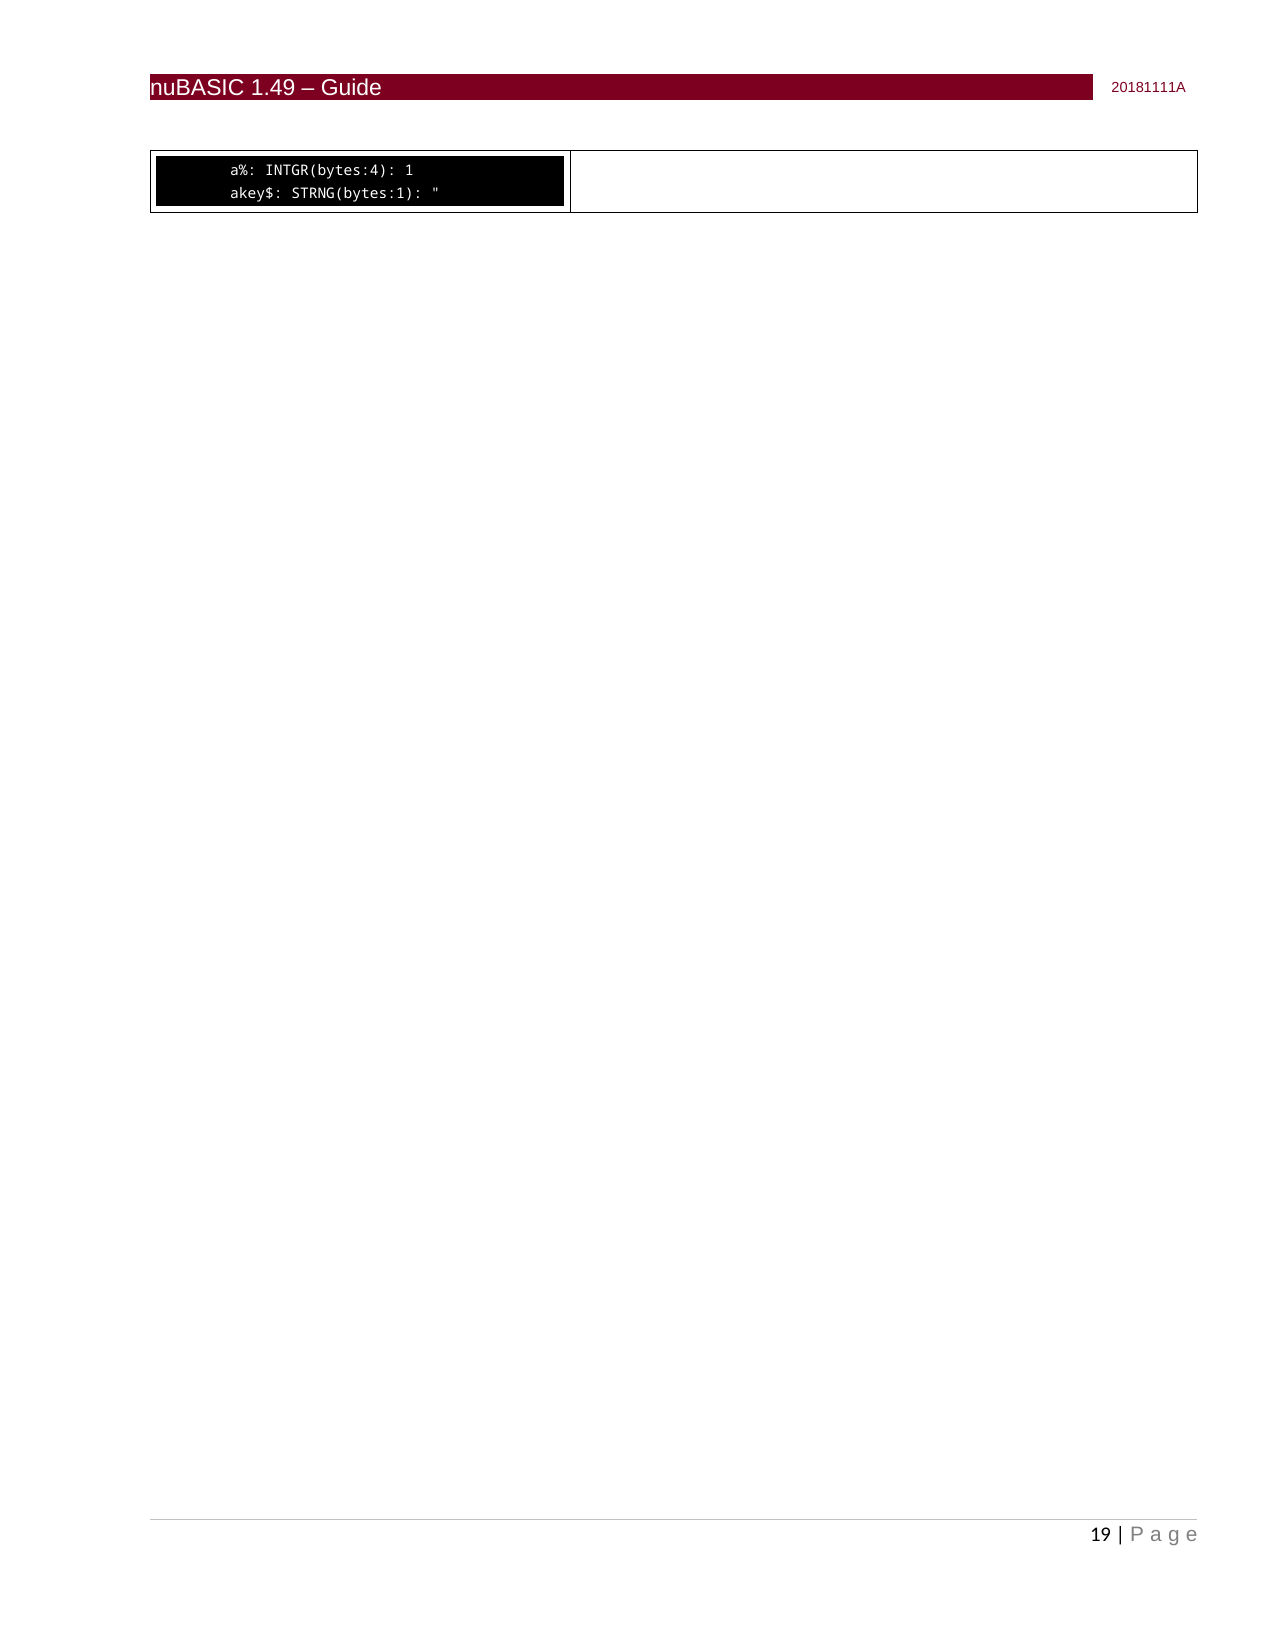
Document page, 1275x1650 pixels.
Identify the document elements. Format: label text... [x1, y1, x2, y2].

table_header a%: INTGR(bytes:4): 1 akey$: STRNG(bytes:1): " [151, 151, 570, 212]
table_header [571, 151, 1197, 212]
